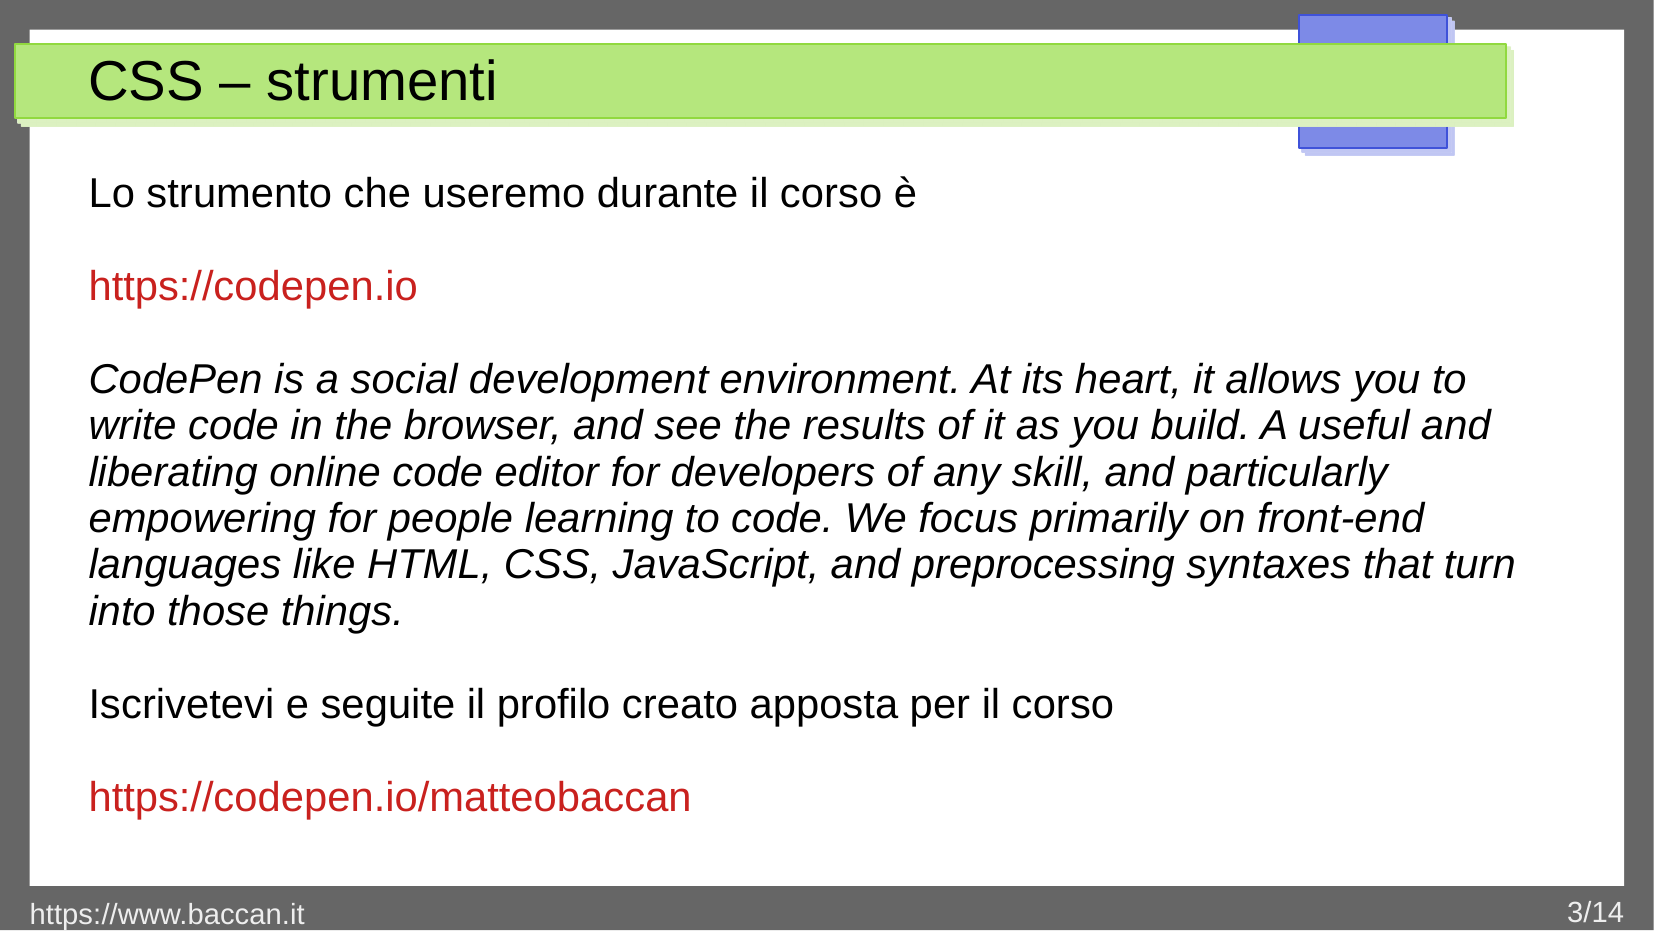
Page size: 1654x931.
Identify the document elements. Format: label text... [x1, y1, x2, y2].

title CSS – strumenti [88, 44, 1506, 119]
text_box Lo strumento che useremo durante il corso è https://codepen.io CodePen is a social development environment. At its heart, it allows you to write code in the browser, and see the results of it as you build. A useful and liberating online code editor for developers of any skill, and particularly empowering for people learning to code. We focus primarily on front-end languages like HTML, CSS, JavaScript, and preprocessing syntaxes that turn into those things. Iscrivetevi e seguite il profilo creato apposta per il corso https://codepen.io/matteobaccan [88, 169, 1565, 821]
